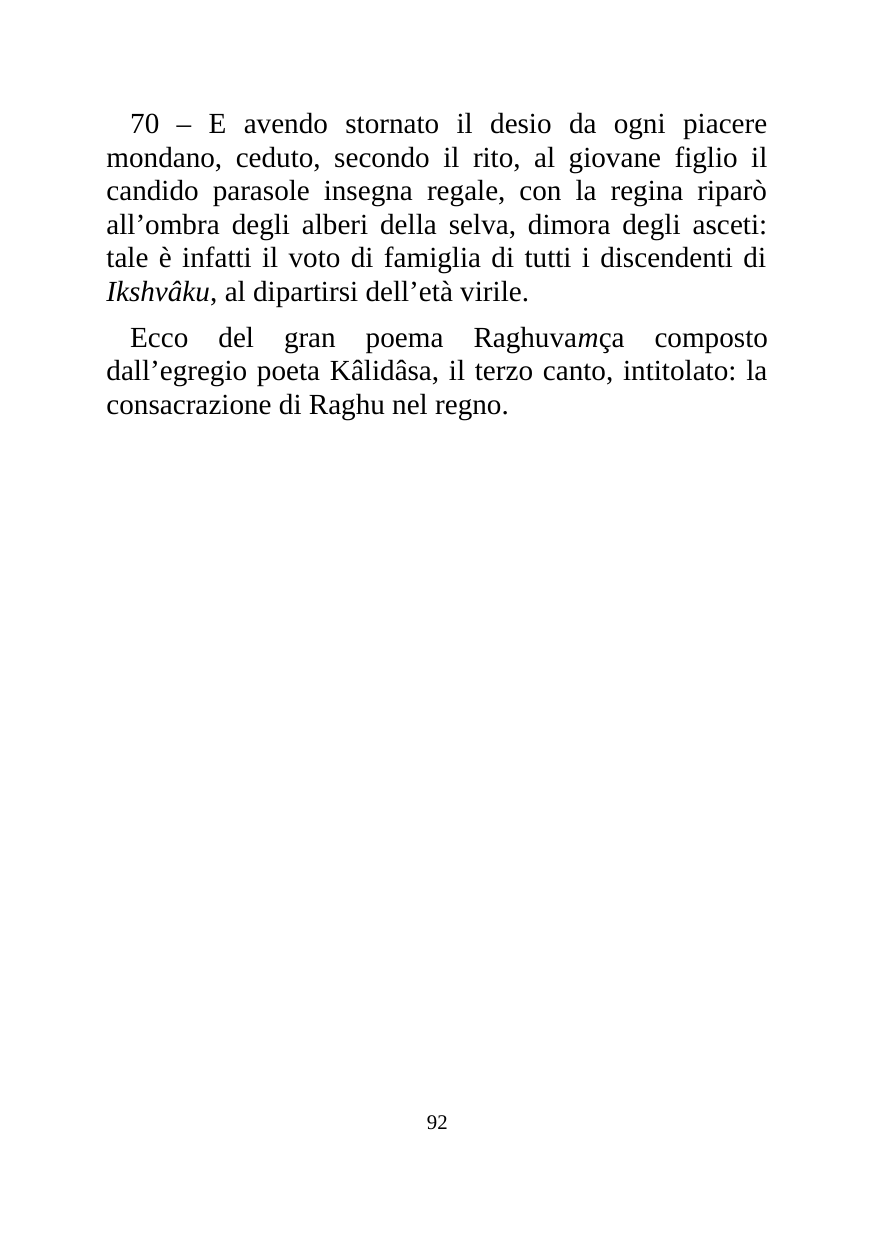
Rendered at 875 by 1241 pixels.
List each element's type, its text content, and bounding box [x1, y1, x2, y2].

text 70 – E avendo stornato il desio da ogni piacere mondano, ceduto, secondo il rito, al giovane figlio il candido parasole insegna regale, con la regina riparò all’ombra degli alberi della selva, dimora degli asceti: tale è infatti il voto di famiglia di tutti i discendenti di Ikshvâku, al dipartirsi dell’età virile. [106, 106, 768, 307]
text Ecco del gran poema Raghuvamça composto dall’egregio poeta Kâlidâsa, il terzo canto, intitolato: la consacrazione di Raghu nel regno. [106, 320, 768, 421]
